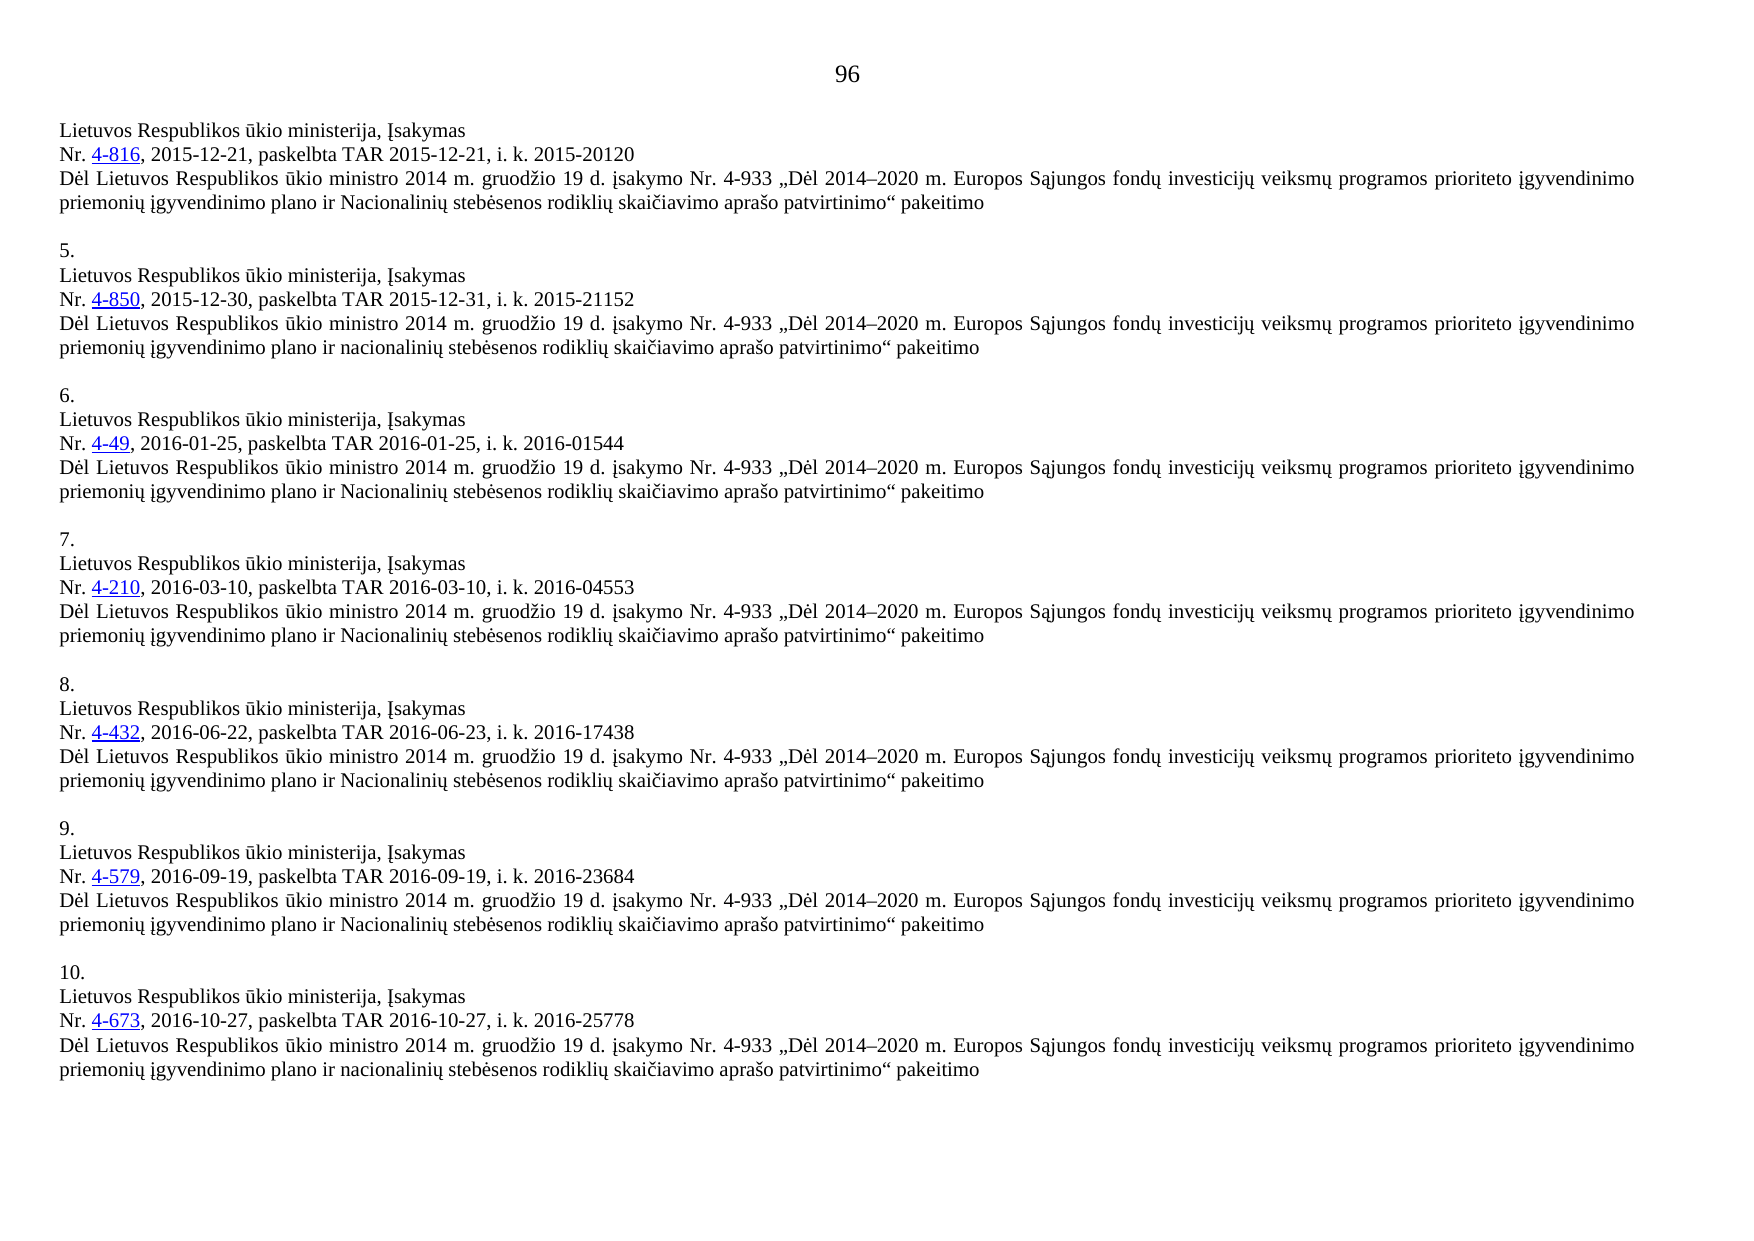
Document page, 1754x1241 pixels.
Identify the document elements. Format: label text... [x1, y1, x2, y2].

text Lietuvos Respublikos ūkio ministerija, Įsakymas [59, 840, 1636, 864]
text 6. [59, 383, 1636, 407]
text Dėl Lietuvos Respublikos ūkio ministro 2014 m. gruodžio 19 d. įsakymo Nr. 4-933 „Dėl 2014–2020 m. Europos Sąjungos fondų investicijų veiksmų programos prioriteto įgyvendinimo priemonių įgyvendinimo plano ir nacionalinių stebėsenos rodiklių skaičiavimo aprašo patvirtinimo“ pakeitimo [59, 311, 1636, 359]
text Nr. 4-210, 2016-03-10, paskelbta TAR 2016-03-10, i. k. 2016-04553 [59, 575, 1636, 599]
text Dėl Lietuvos Respublikos ūkio ministro 2014 m. gruodžio 19 d. įsakymo Nr. 4-933 „Dėl 2014–2020 m. Europos Sąjungos fondų investicijų veiksmų programos prioriteto įgyvendinimo priemonių įgyvendinimo plano ir Nacionalinių stebėsenos rodiklių skaičiavimo aprašo patvirtinimo“ pakeitimo [59, 744, 1636, 792]
text 10. [59, 960, 1636, 984]
text Nr. 4-850, 2015-12-30, paskelbta TAR 2015-12-31, i. k. 2015-21152 [59, 287, 1636, 311]
text Lietuvos Respublikos ūkio ministerija, Įsakymas [59, 262, 1636, 287]
text Nr. 4-816, 2015-12-21, paskelbta TAR 2015-12-21, i. k. 2015-20120 [59, 142, 1636, 166]
text Lietuvos Respublikos ūkio ministerija, Įsakymas [59, 984, 1636, 1008]
text Nr. 4-49, 2016-01-25, paskelbta TAR 2016-01-25, i. k. 2016-01544 [59, 431, 1636, 455]
text Dėl Lietuvos Respublikos ūkio ministro 2014 m. gruodžio 19 d. įsakymo Nr. 4-933 „Dėl 2014–2020 m. Europos Sąjungos fondų investicijų veiksmų programos prioriteto įgyvendinimo priemonių įgyvendinimo plano ir nacionalinių stebėsenos rodiklių skaičiavimo aprašo patvirtinimo“ pakeitimo [59, 1032, 1636, 1081]
text Nr. 4-673, 2016-10-27, paskelbta TAR 2016-10-27, i. k. 2016-25778 [59, 1008, 1636, 1032]
text 8. [59, 672, 1636, 696]
text Lietuvos Respublikos ūkio ministerija, Įsakymas [59, 407, 1636, 431]
text Nr. 4-579, 2016-09-19, paskelbta TAR 2016-09-19, i. k. 2016-23684 [59, 864, 1636, 888]
text Dėl Lietuvos Respublikos ūkio ministro 2014 m. gruodžio 19 d. įsakymo Nr. 4-933 „Dėl 2014–2020 m. Europos Sąjungos fondų investicijų veiksmų programos prioriteto įgyvendinimo priemonių įgyvendinimo plano ir Nacionalinių stebėsenos rodiklių skaičiavimo aprašo patvirtinimo“ pakeitimo [59, 455, 1636, 503]
text Lietuvos Respublikos ūkio ministerija, Įsakymas [59, 551, 1636, 575]
text 7. [59, 527, 1636, 551]
text Dėl Lietuvos Respublikos ūkio ministro 2014 m. gruodžio 19 d. įsakymo Nr. 4-933 „Dėl 2014–2020 m. Europos Sąjungos fondų investicijų veiksmų programos prioriteto įgyvendinimo priemonių įgyvendinimo plano ir Nacionalinių stebėsenos rodiklių skaičiavimo aprašo patvirtinimo“ pakeitimo [59, 599, 1636, 647]
text 9. [59, 816, 1636, 840]
text Nr. 4-432, 2016-06-22, paskelbta TAR 2016-06-23, i. k. 2016-17438 [59, 720, 1636, 744]
text 5. [59, 238, 1636, 262]
text Dėl Lietuvos Respublikos ūkio ministro 2014 m. gruodžio 19 d. įsakymo Nr. 4-933 „Dėl 2014–2020 m. Europos Sąjungos fondų investicijų veiksmų programos prioriteto įgyvendinimo priemonių įgyvendinimo plano ir Nacionalinių stebėsenos rodiklių skaičiavimo aprašo patvirtinimo“ pakeitimo [59, 166, 1636, 214]
text Dėl Lietuvos Respublikos ūkio ministro 2014 m. gruodžio 19 d. įsakymo Nr. 4-933 „Dėl 2014–2020 m. Europos Sąjungos fondų investicijų veiksmų programos prioriteto įgyvendinimo priemonių įgyvendinimo plano ir Nacionalinių stebėsenos rodiklių skaičiavimo aprašo patvirtinimo“ pakeitimo [59, 888, 1636, 936]
text Lietuvos Respublikos ūkio ministerija, Įsakymas [59, 696, 1636, 720]
text Lietuvos Respublikos ūkio ministerija, Įsakymas [59, 118, 1636, 142]
